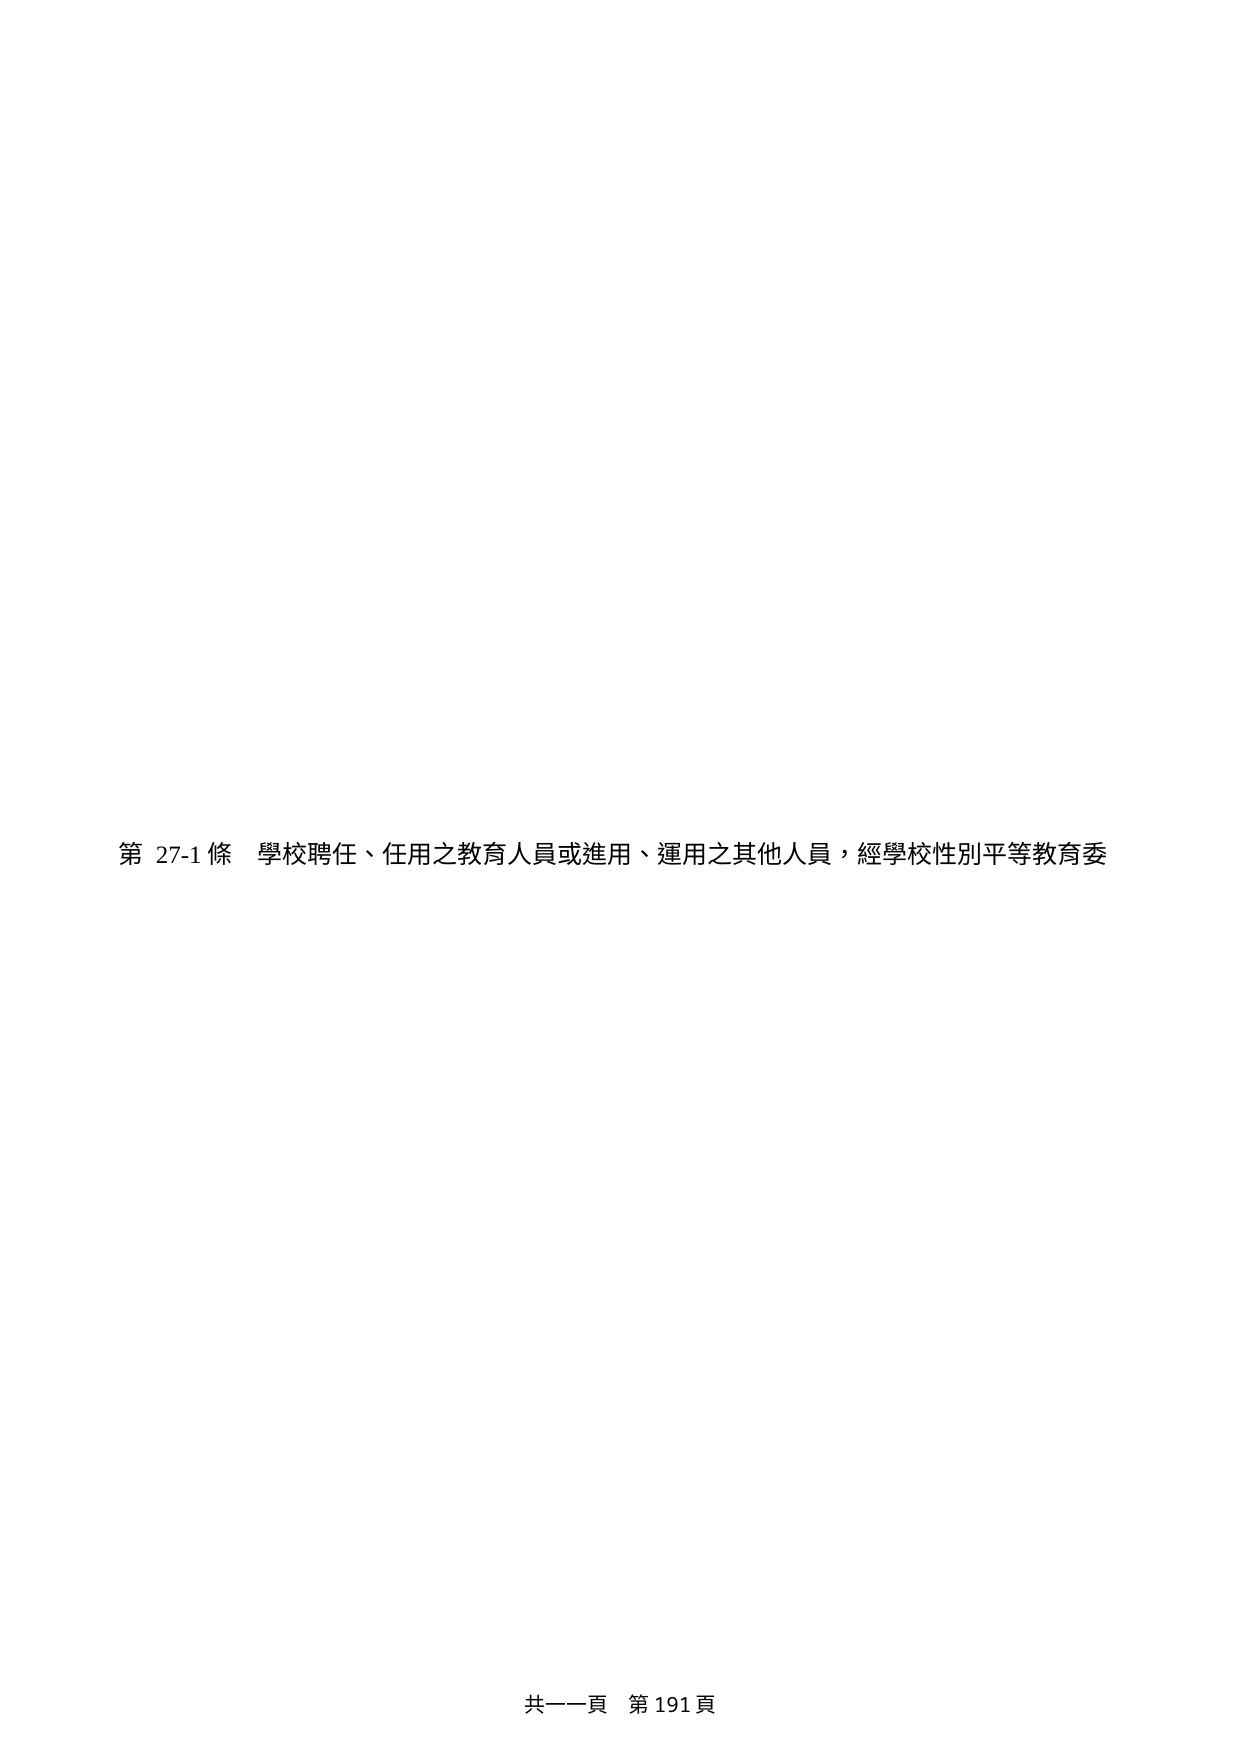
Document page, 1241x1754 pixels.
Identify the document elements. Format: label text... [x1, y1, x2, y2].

text 第 27-1 條 學校聘任、任用之教育人員或進用、運用之其他人員，經學校性別平等教育委 [118, 811, 1122, 874]
